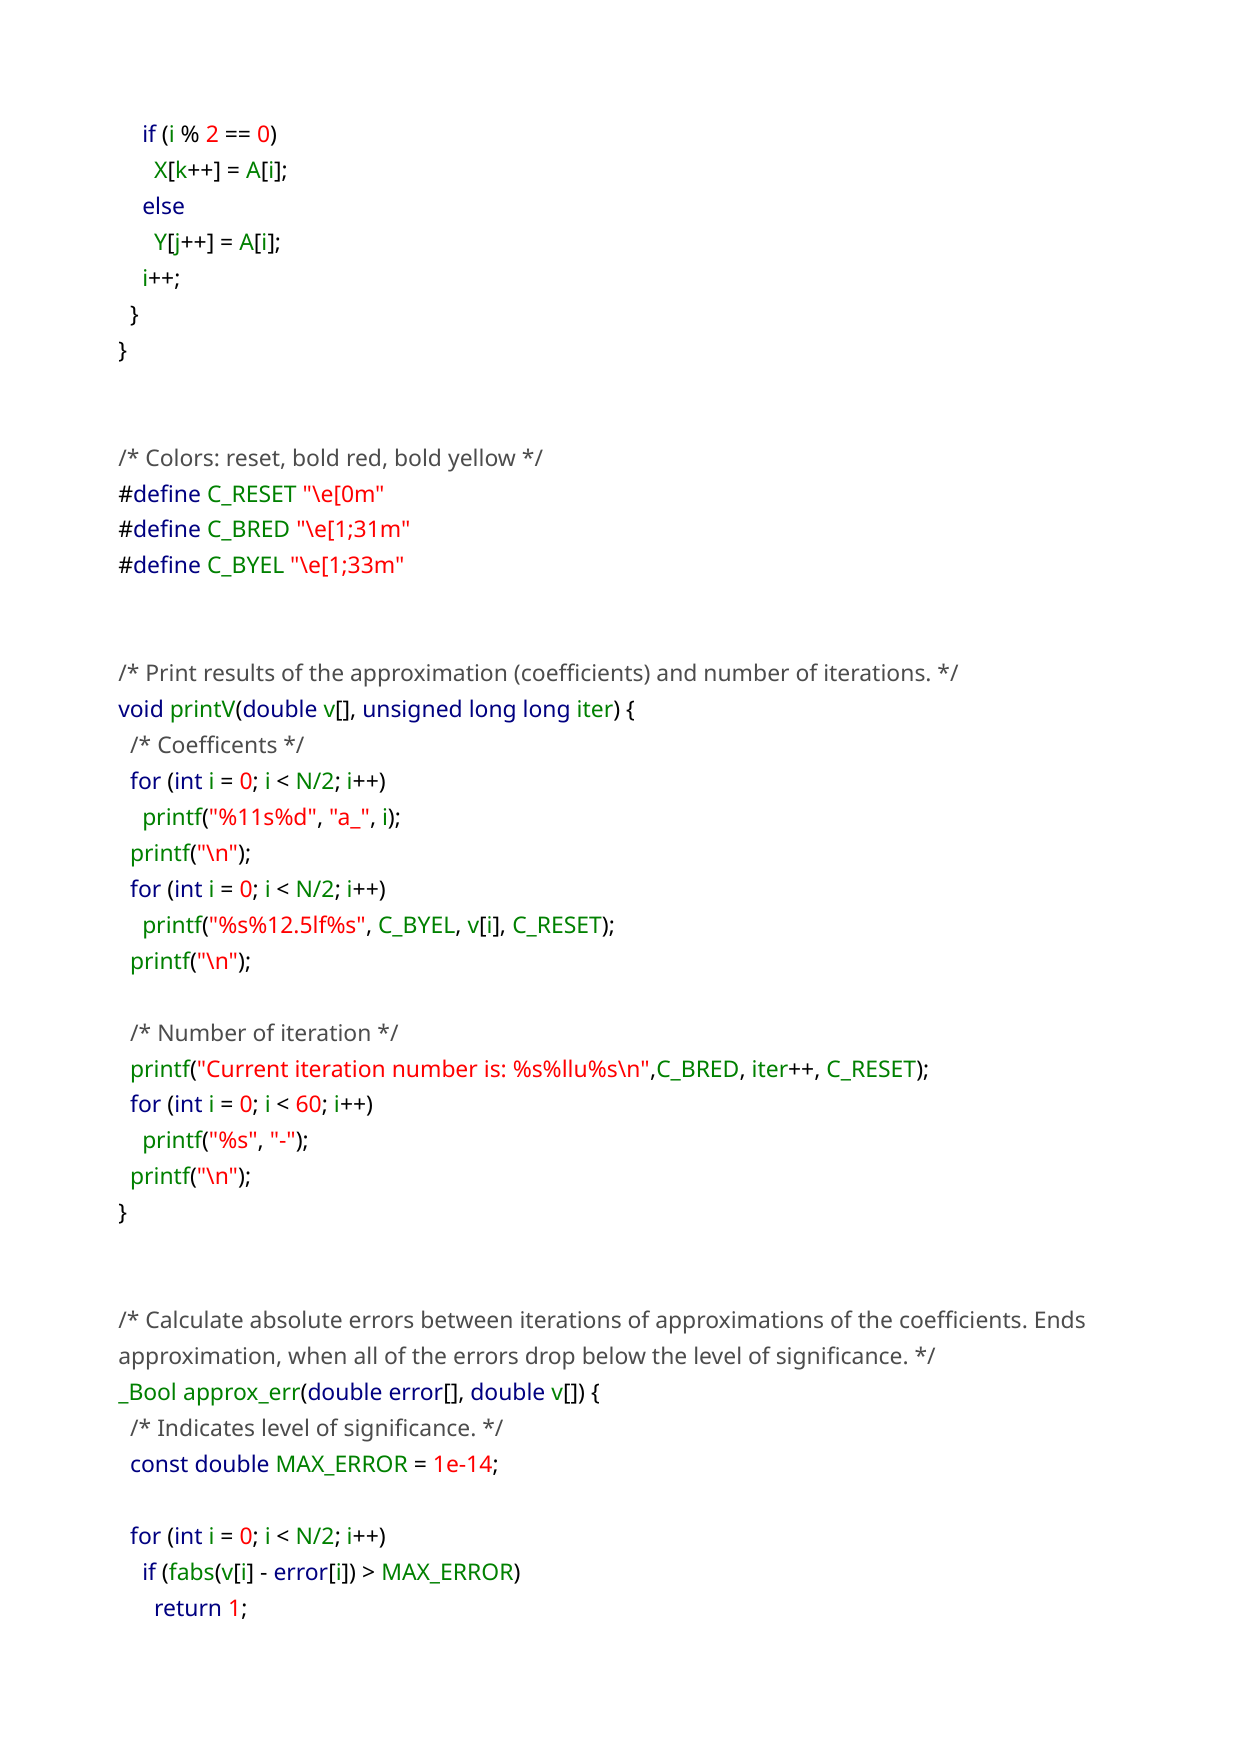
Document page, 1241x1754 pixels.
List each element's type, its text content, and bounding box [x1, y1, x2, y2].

text if (fabs(v[i] - error[i]) > MAX_ERROR) [118, 1556, 1122, 1587]
text /* Indicates level of significance. */ [118, 1412, 1122, 1443]
text _Bool approx_err(double error[], double v[]) { [118, 1376, 1122, 1407]
text void printV(double v[], unsigned long long iter) { [118, 693, 1122, 724]
text printf("\n"); [118, 837, 1122, 868]
text #define C_BYEL "\e[1;33m" [118, 549, 1122, 581]
text printf("\n"); [118, 945, 1122, 976]
text if (i % 2 == 0) [118, 118, 1122, 149]
text /* Print results of the approximation (coefficients) and number of iterations. */ [118, 657, 1122, 688]
text #define C_BRED "\e[1;31m" [118, 513, 1122, 545]
text printf("%11s%d", "a_", i); [118, 801, 1122, 832]
text /* Coefficents */ [118, 729, 1122, 760]
text return 1; [118, 1592, 1122, 1623]
text } [118, 334, 1122, 365]
text for (int i = 0; i < N/2; i++) [118, 873, 1122, 904]
text /* Colors: reset, bold red, bold yellow */ [118, 442, 1122, 473]
text } [118, 298, 1122, 329]
text for (int i = 0; i < 60; i++) [118, 1088, 1122, 1120]
text i++; [118, 262, 1122, 293]
text Y[j++] = A[i]; [118, 226, 1122, 257]
text else [118, 190, 1122, 221]
text printf("%s", "-"); [118, 1124, 1122, 1156]
text const double MAX_ERROR = 1e-14; [118, 1448, 1122, 1479]
text printf("%s%12.5lf%s", C_BYEL, v[i], C_RESET); [118, 909, 1122, 940]
text X[k++] = A[i]; [118, 154, 1122, 185]
text #define C_RESET "\e[0m" [118, 477, 1122, 509]
text printf("Current iteration number is: %s%llu%s\n",C_BRED, iter++, C_RESET); [118, 1052, 1122, 1084]
text /* Calculate absolute errors between iterations of approximations of the coefficients. Ends approximation, when all of the errors drop below the level of significance. */ [118, 1304, 1122, 1371]
text for (int i = 0; i < N/2; i++) [118, 765, 1122, 796]
text } [118, 1196, 1122, 1227]
text printf("\n"); [118, 1160, 1122, 1192]
text for (int i = 0; i < N/2; i++) [118, 1520, 1122, 1551]
text /* Number of iteration */ [118, 1017, 1122, 1048]
